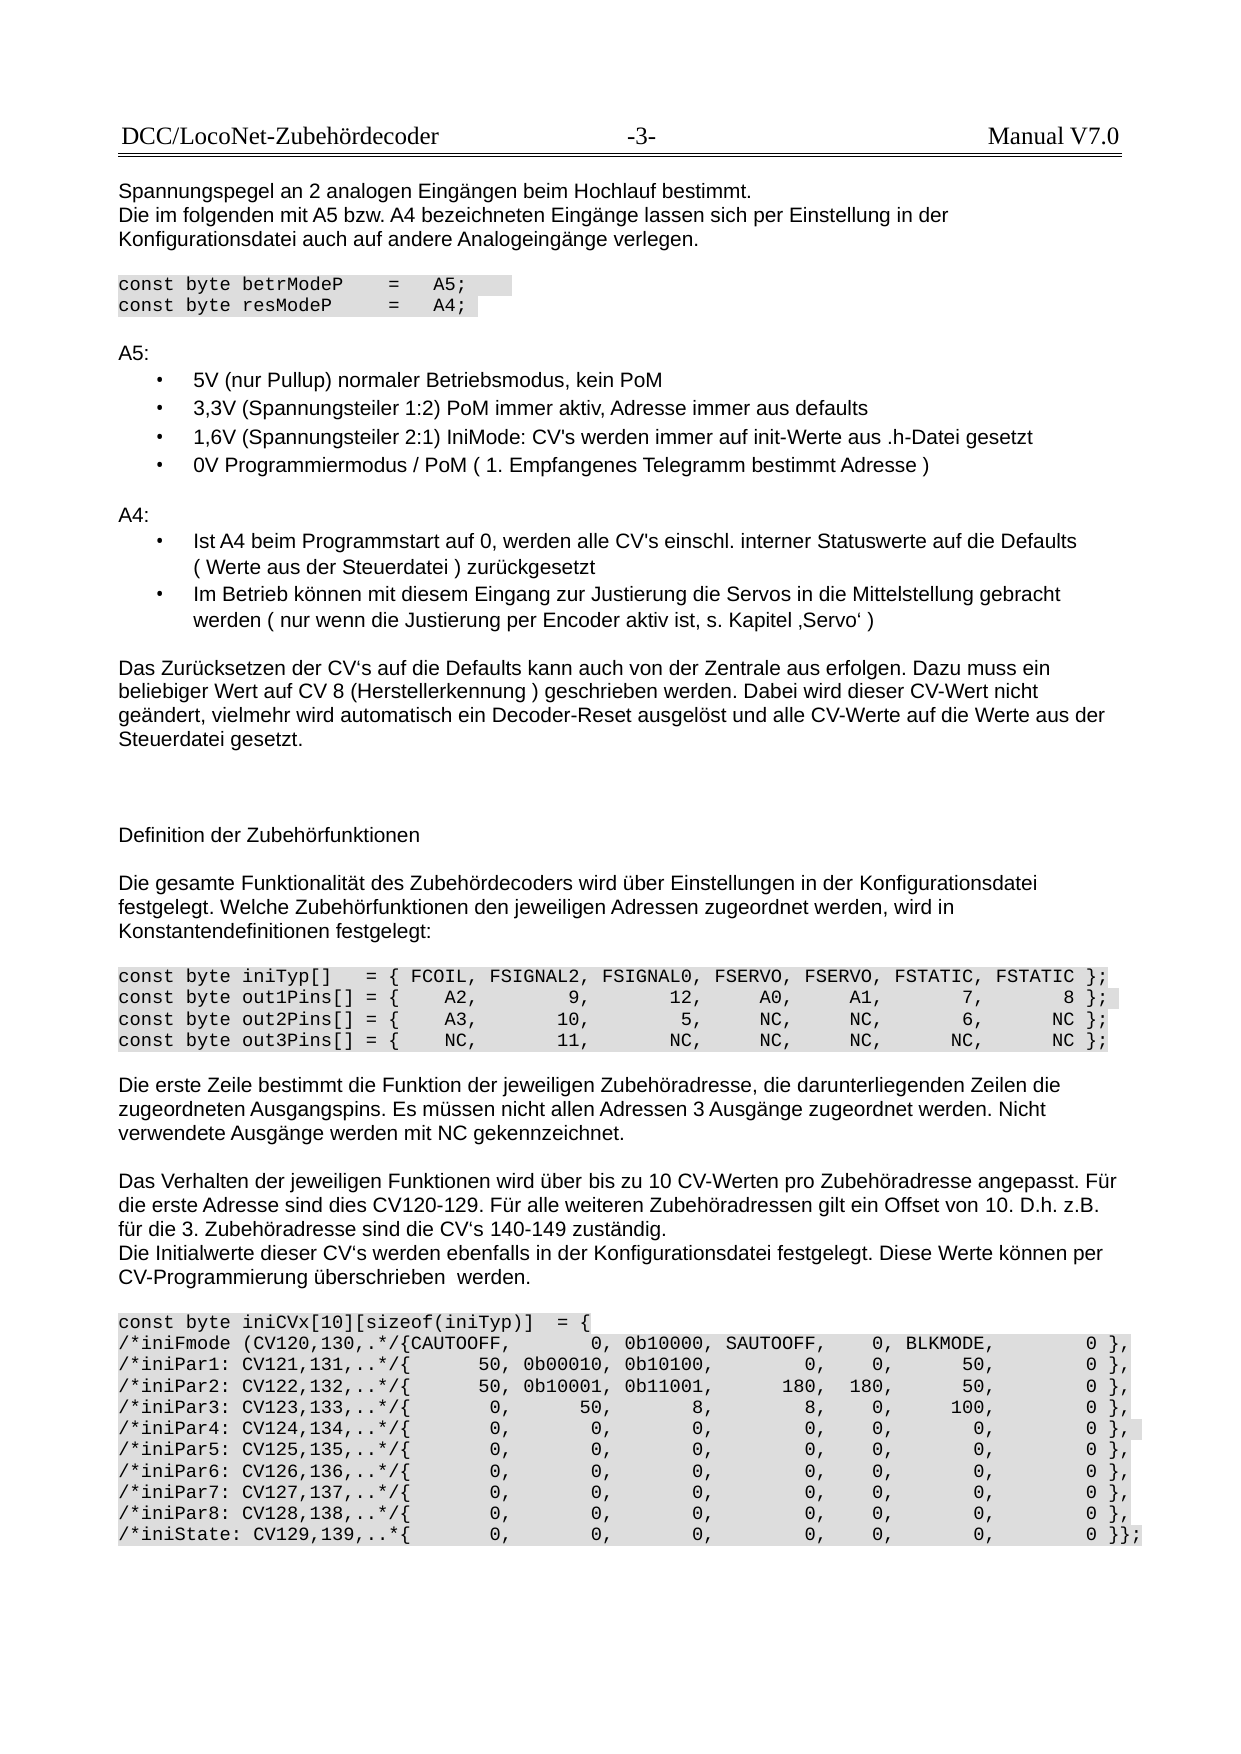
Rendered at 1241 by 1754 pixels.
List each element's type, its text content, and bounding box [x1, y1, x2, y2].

text /*iniPar3: CV123,133,..*/{ 0, 50, 8, 8, 0, 100, 0 }, [118, 1398, 1152, 1419]
text const byte iniTyp[] = { FCOIL, FSIGNAL2, FSIGNAL0, FSERVO, FSERVO, FSTATIC, FSTATIC }; [118, 967, 1122, 988]
list 3,3V (Spannungsteiler 1:2) PoM immer aktiv, Adresse immer aus defaults [156, 393, 1122, 422]
text /*iniPar6: CV126,136,..*/{ 0, 0, 0, 0, 0, 0, 0 }, [118, 1461, 1152, 1483]
text Das Verhalten der jeweiligen Funktionen wird über bis zu 10 CV-Werten pro Zubehöradresse angepasst. Für die erste Adresse sind dies CV120-129. Für alle weiteren Zubehöradressen gilt ein Offset von 10. D.h. z.B. für die 3. Zubehöradresse sind die CV‘s 140-149 zuständig. [118, 1169, 1122, 1241]
text const byte out1Pins[] = { A2, 9, 12, A0, A1, 7, 8 }; [118, 988, 1122, 1009]
text Definition der Zubehörfunktionen [118, 823, 1122, 847]
list Ist A4 beim Programmstart auf 0, werden alle CV's einschl. interner Statuswerte auf die Defaults ( Werte aus der Steuerdatei ) zurückgesetzt [156, 527, 1122, 579]
text const byte betrModeP = A5; [118, 275, 1122, 296]
list 0V Programmiermodus / PoM ( 1. Empfangenes Telegramm bestimmt Adresse ) [156, 450, 1122, 479]
text const byte out3Pins[] = { NC, 11, NC, NC, NC, NC, NC }; [118, 1031, 1122, 1052]
text const byte iniCVx[10][sizeof(iniTyp)] = { [118, 1313, 1152, 1334]
text Die erste Zeile bestimmt die Funktion der jeweiligen Zubehöradresse, die darunterliegenden Zeilen die zugeordneten Ausgangspins. Es müssen nicht allen Adressen 3 Ausgänge zugeordnet werden. Nicht verwendete Ausgänge werden mit NC gekennzeichnet. [118, 1073, 1122, 1145]
text /*iniFmode (CV120,130,.*/{CAUTOOFF, 0, 0b10000, SAUTOOFF, 0, BLKMODE, 0 }, [118, 1334, 1152, 1355]
text /*iniPar8: CV128,138,..*/{ 0, 0, 0, 0, 0, 0, 0 }, [118, 1504, 1152, 1525]
list 5V (nur Pullup) normaler Betriebsmodus, kein PoM [156, 365, 1122, 393]
text Die gesamte Funktionalität des Zubehördecoders wird über Einstellungen in der Konfigurationsdatei festgelegt. Welche Zubehörfunktionen den jeweiligen Adressen zugeordnet werden, wird in Konstantendefinitionen festgelegt: [118, 871, 1122, 943]
list 1,6V (Spannungsteiler 2:1) IniMode: CV's werden immer auf init-Werte aus .h-Datei gesetzt [156, 422, 1122, 450]
text /*iniPar7: CV127,137,..*/{ 0, 0, 0, 0, 0, 0, 0 }, [118, 1483, 1152, 1504]
text Die im folgenden mit A5 bzw. A4 bezeichneten Eingänge lassen sich per Einstellung in der Konfigurationsdatei auch auf andere Analogeingänge verlegen. [118, 203, 1122, 251]
text /*iniPar2: CV122,132,..*/{ 50, 0b10001, 0b11001, 180, 180, 50, 0 }, [118, 1376, 1152, 1398]
text const byte resModeP = A4; [118, 296, 1122, 317]
text Die Initialwerte dieser CV‘s werden ebenfalls in der Konfigurationsdatei festgelegt. Diese Werte können per CV-Programmierung überschrieben werden. [118, 1241, 1122, 1289]
text const byte out2Pins[] = { A3, 10, 5, NC, NC, 6, NC }; [118, 1009, 1122, 1031]
text A4: [118, 503, 1122, 527]
text /*iniState: CV129,139,..*{ 0, 0, 0, 0, 0, 0, 0 }}; [118, 1525, 1152, 1546]
text /*iniPar5: CV125,135,..*/{ 0, 0, 0, 0, 0, 0, 0 }, [118, 1440, 1152, 1461]
text A5: [118, 341, 1122, 365]
text Spannungspegel an 2 analogen Eingängen beim Hochlauf bestimmt. [118, 179, 1122, 203]
text Das Zurücksetzen der CV‘s auf die Defaults kann auch von der Zentrale aus erfolgen. Dazu muss ein beliebiger Wert auf CV 8 (Herstellerkennung ) geschrieben werden. Dabei wird dieser CV-Wert nicht geändert, vielmehr wird automatisch ein Decoder-Reset ausgelöst und alle CV-Werte auf die Werte aus der Steuerdatei gesetzt. [118, 655, 1122, 751]
text /*iniPar1: CV121,131,..*/{ 50, 0b00010, 0b10100, 0, 0, 50, 0 }, [118, 1355, 1152, 1376]
text /*iniPar4: CV124,134,..*/{ 0, 0, 0, 0, 0, 0, 0 }, [118, 1419, 1152, 1440]
list Im Betrieb können mit diesem Eingang zur Justierung die Servos in die Mittelstellung gebracht werden ( nur wenn die Justierung per Encoder aktiv ist, s. Kapitel ‚Servo‘ ) [156, 579, 1122, 631]
